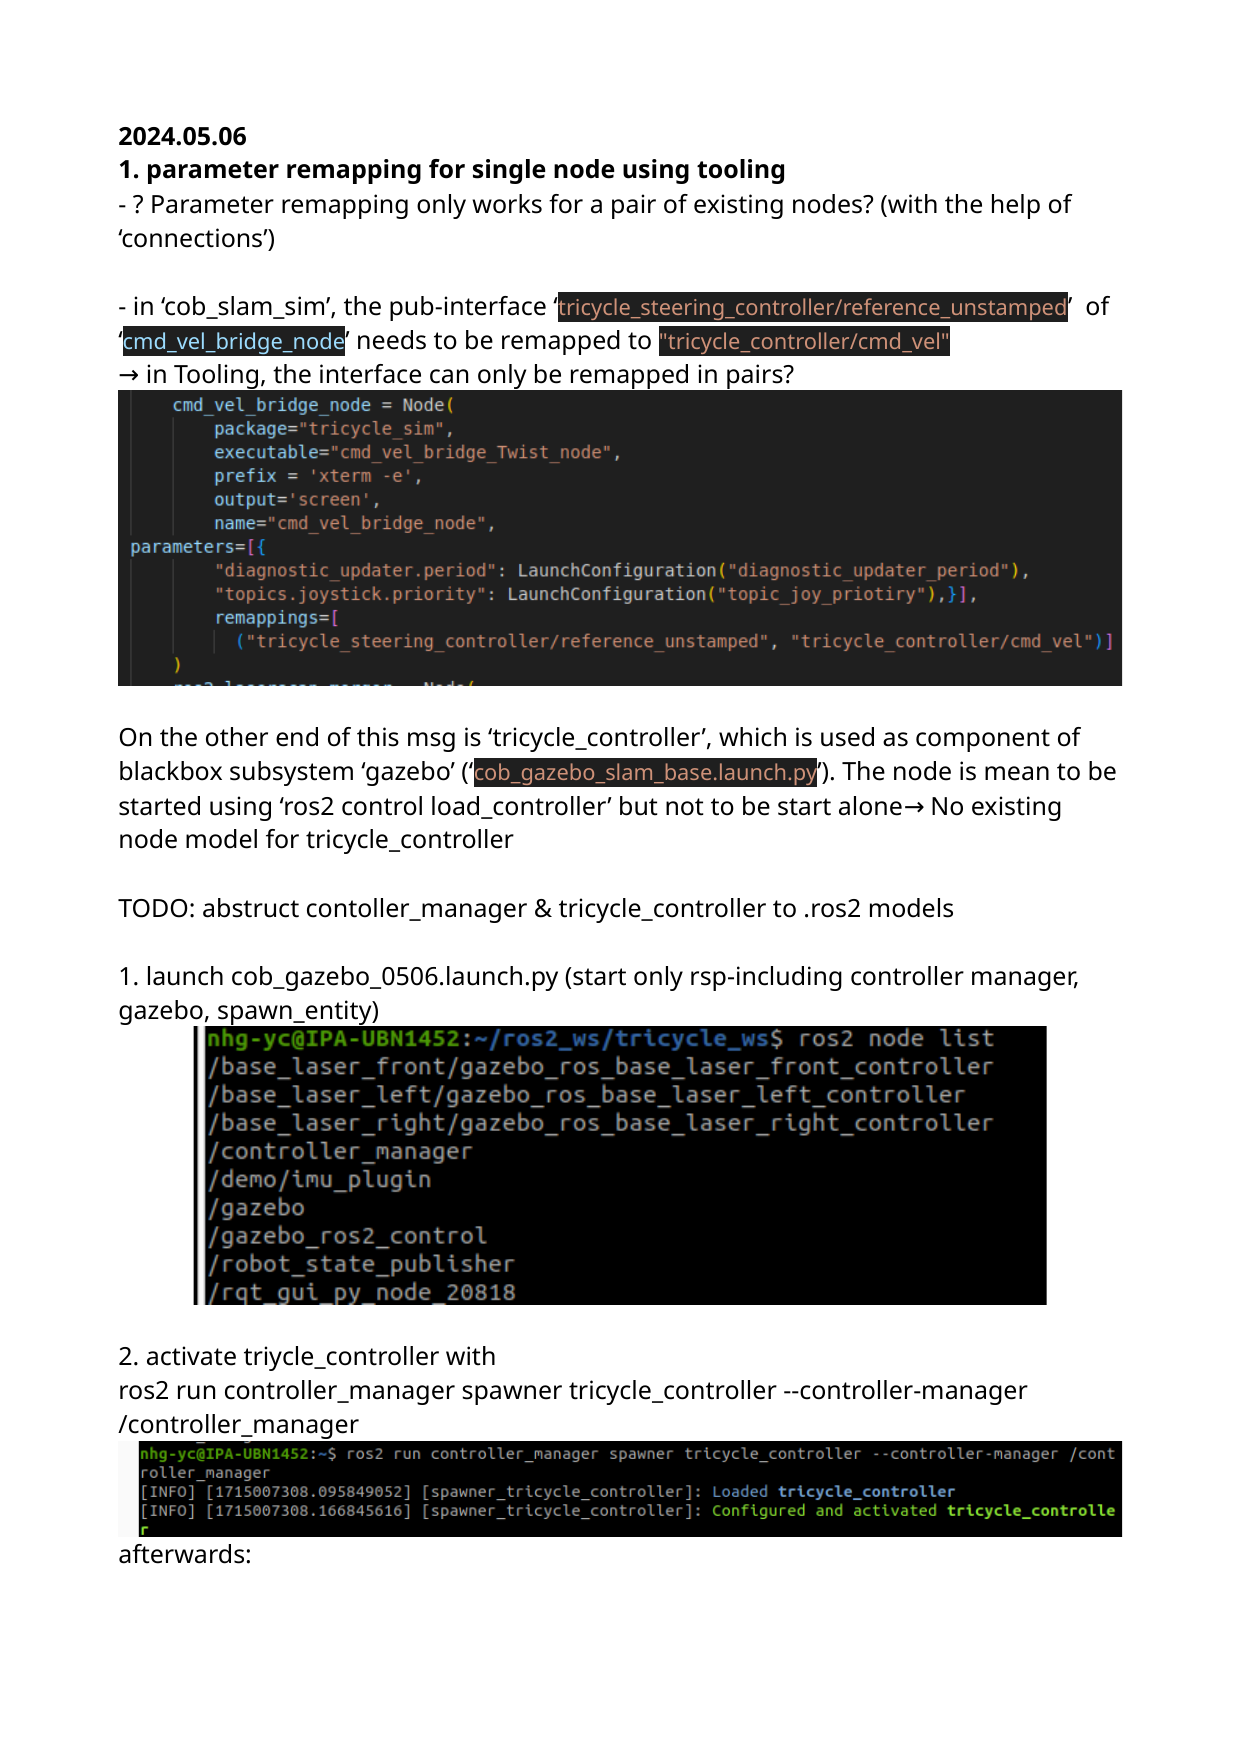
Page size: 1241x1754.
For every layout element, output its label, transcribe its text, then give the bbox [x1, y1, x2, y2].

text 1. launch cob_gazebo_0506.launch.py (start only rsp-including controller manager, gazebo, spawn_entity) [118, 958, 1122, 1027]
text afterwards: [118, 1537, 1122, 1571]
picture [118, 1441, 1123, 1537]
text On the other end of this msg is ‘tricycle_controller’, which is used as component of blackbox subsystem ‘gazebo’ (‘cob_gazebo_slam_base.launch.py’). The node is mean to be started using ‘ros2 control load_controller’ but not to be start alone→ No existing node model for tricycle_controller [118, 720, 1122, 856]
text - in ‘cob_slam_sim’, the pub-interface ‘tricycle_steering_controller/reference_unstamped’ of ‘cmd_vel_bridge_node’ needs to be remapped to "tricycle_controller/cmd_vel" [118, 288, 1122, 357]
text → in Tooling, the interface can only be remapped in pairs? [118, 357, 1122, 390]
picture [193, 1026, 1047, 1305]
text TODO: abstruct contoller_manager & tricycle_controller to .ros2 models [118, 890, 1122, 924]
text 2. activate triycle_controller with [118, 1339, 1122, 1373]
text 1. parameter remapping for single node using tooling [118, 152, 1122, 186]
picture [118, 390, 1123, 686]
text 2024.05.06 [118, 118, 1122, 152]
text - ? Parameter remapping only works for a pair of existing nodes? (with the help of ‘connections’) [118, 186, 1122, 254]
text ros2 run controller_manager spawner tricycle_controller --controller-manager /controller_manager [118, 1373, 1122, 1441]
